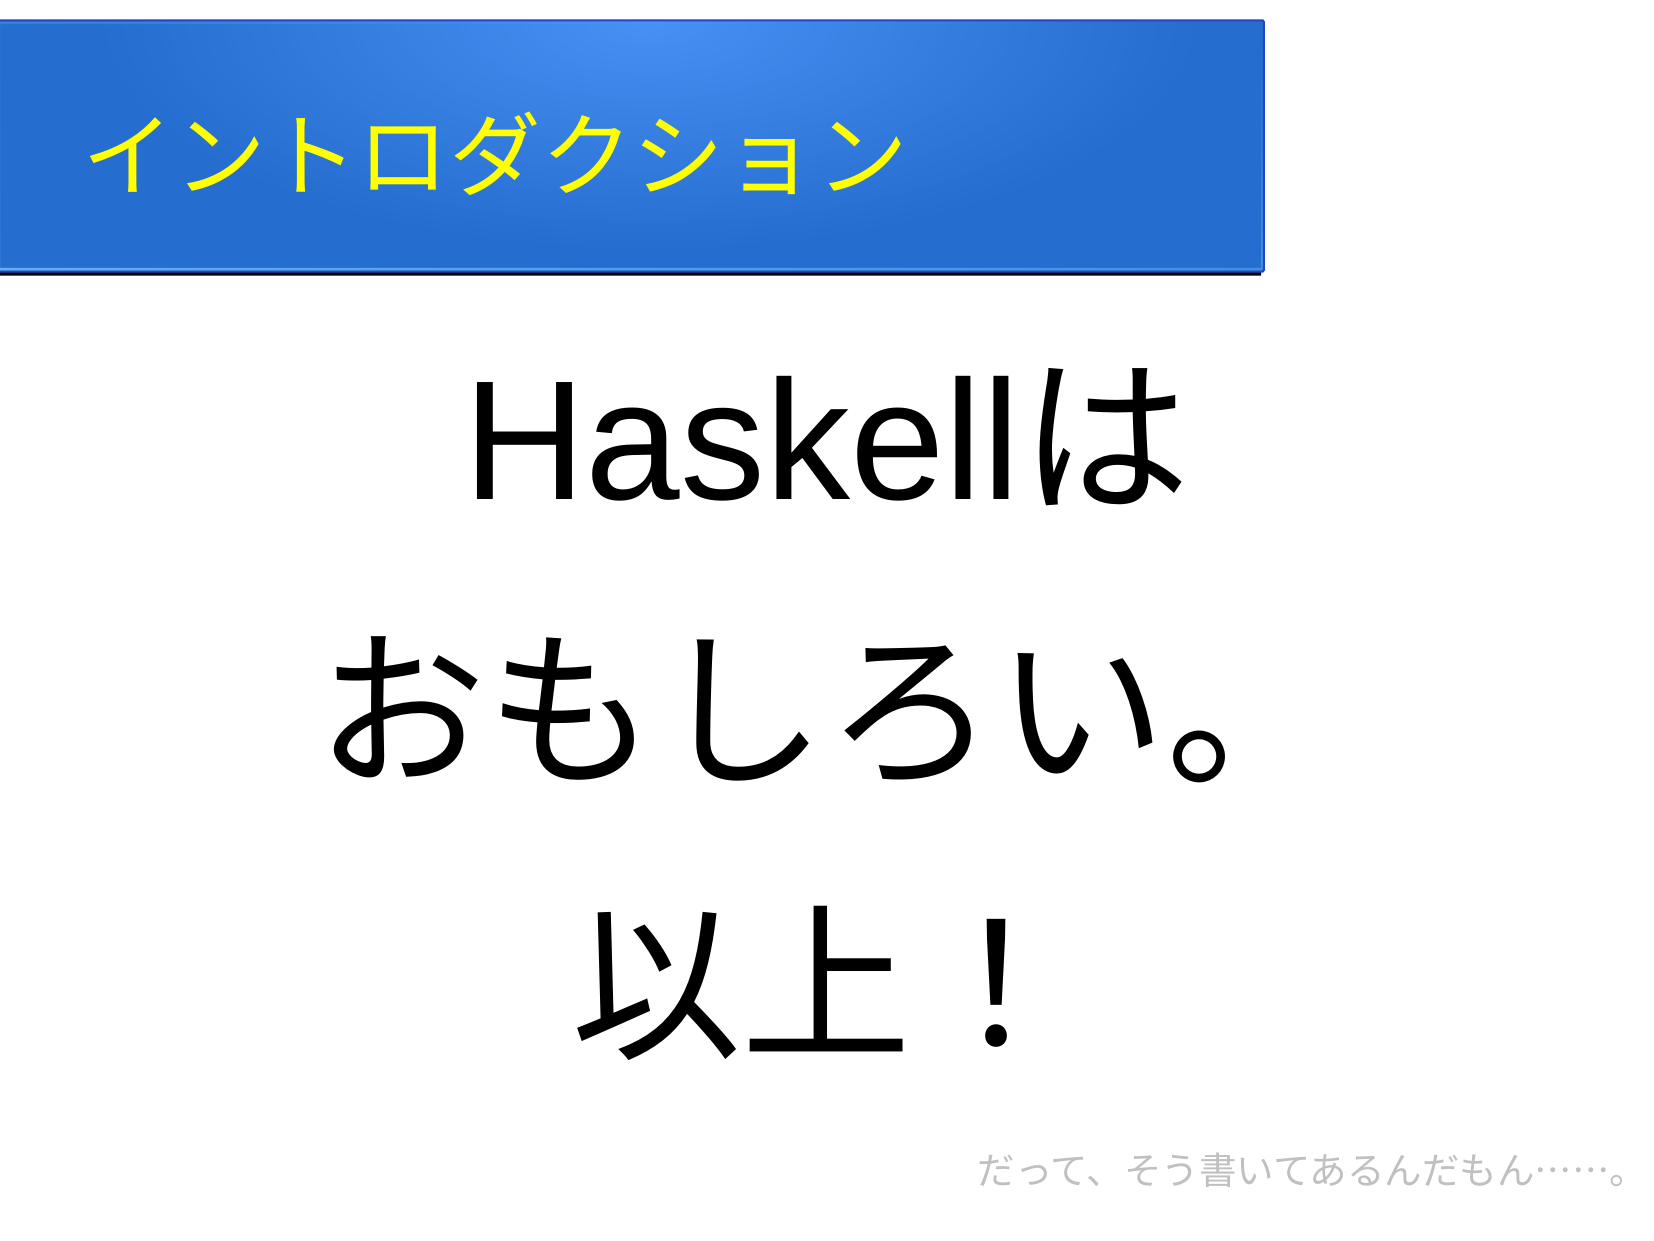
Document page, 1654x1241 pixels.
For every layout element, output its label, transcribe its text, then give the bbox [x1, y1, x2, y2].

title イントロダクション [82, 47, 1235, 252]
text_box だって、そう書いてあるんだもん……。 [962, 1133, 1571, 1187]
list Haskellは おもしろい。 以上！ [82, 299, 1571, 1099]
